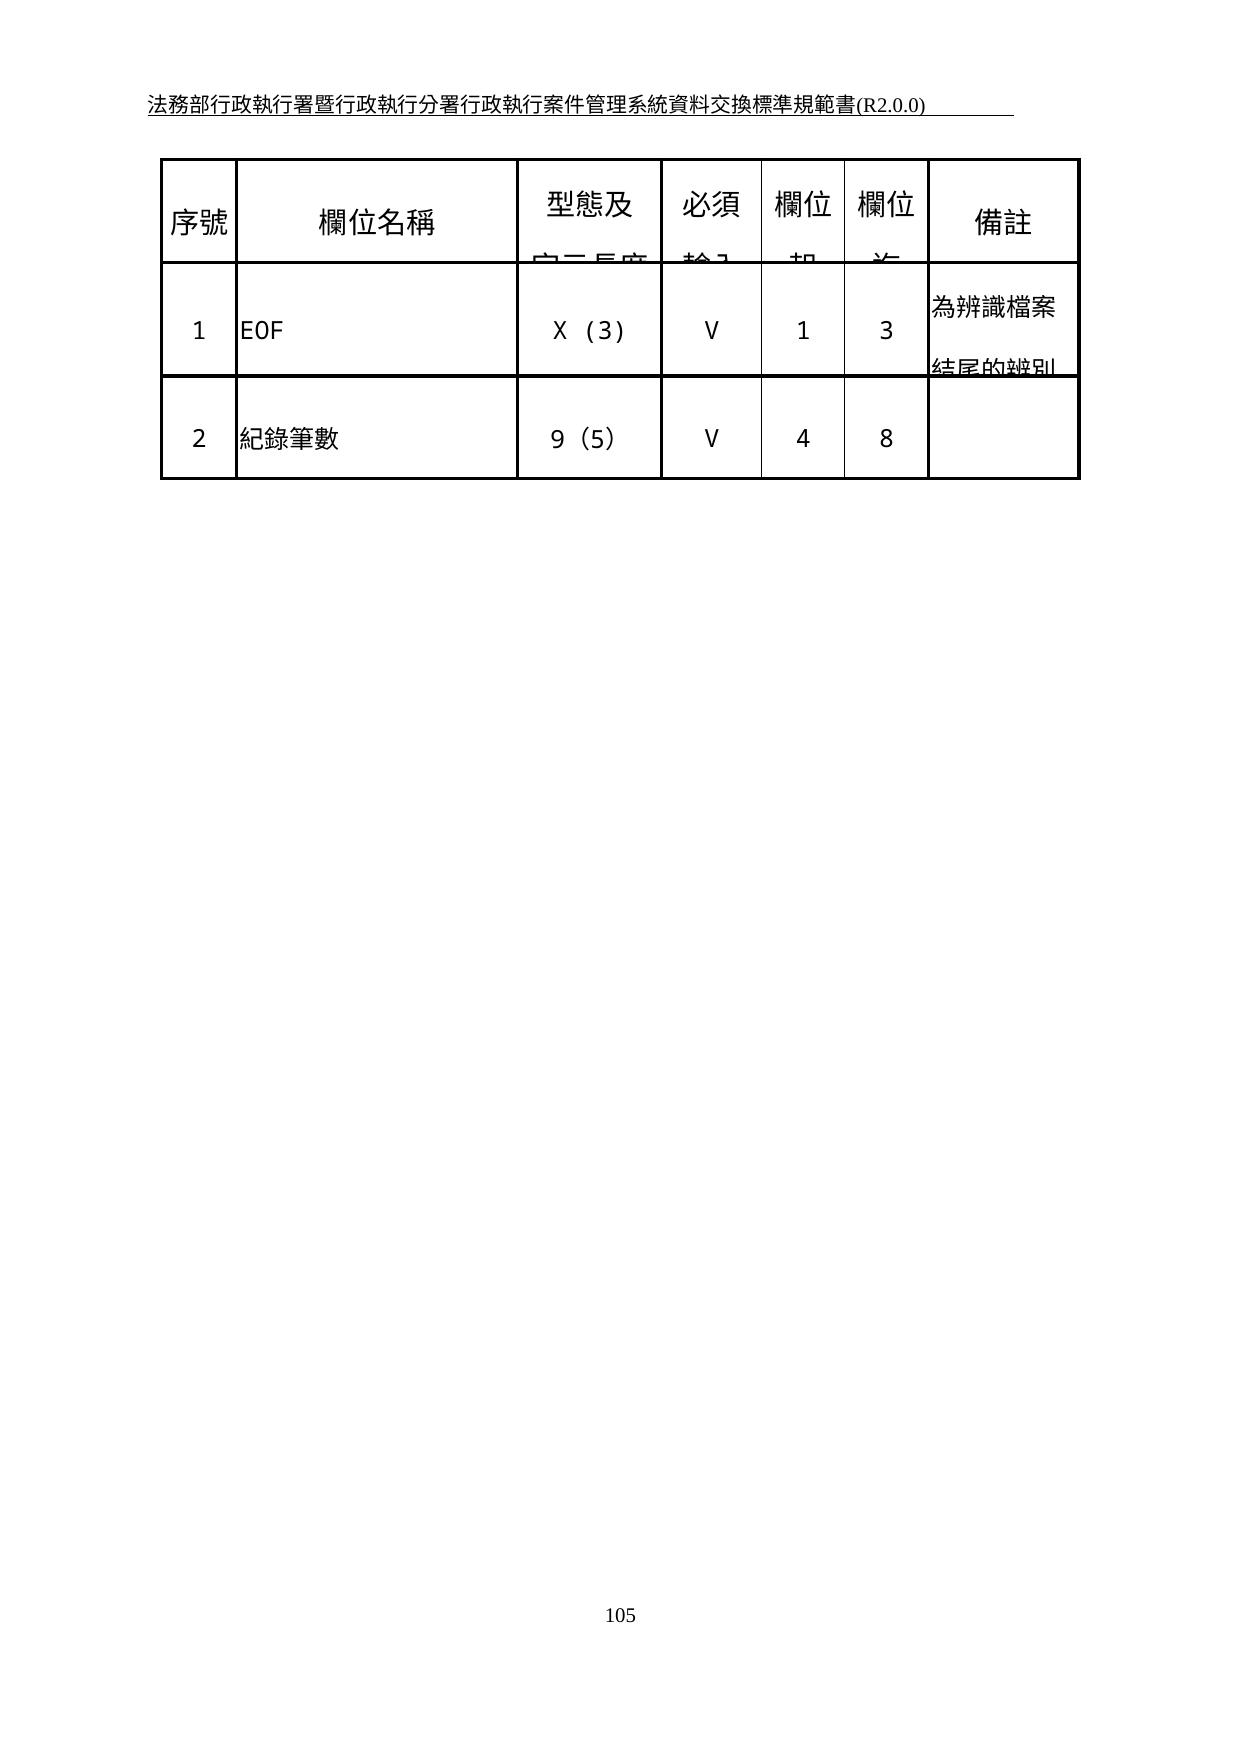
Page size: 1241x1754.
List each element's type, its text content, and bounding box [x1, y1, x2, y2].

table_header 備註 [930, 161, 1077, 261]
table_cell 3 [845, 264, 927, 374]
table_cell V [663, 378, 761, 477]
table_cell 4 [762, 378, 844, 477]
table_cell 為辨識檔案結尾的辨別碼 [930, 264, 1077, 374]
table_cell EOF [238, 264, 516, 374]
table_header 序號 [163, 161, 235, 261]
table_header 欄位名稱 [238, 161, 516, 261]
table_cell 1 [762, 264, 844, 374]
table_header 必須 輸入 [663, 161, 761, 261]
table_header 欄位 迄 [845, 161, 927, 261]
table_cell [930, 378, 1077, 477]
table_cell V [663, 264, 761, 374]
table_header 欄位 起 [762, 161, 844, 261]
table_cell 1 [163, 264, 235, 374]
table_cell 8 [845, 378, 927, 477]
table_header 型態及 字元長度 [519, 161, 660, 261]
table_cell 2 [163, 378, 235, 477]
table_cell X (3) [519, 264, 660, 374]
table_cell 紀錄筆數 [238, 378, 516, 477]
table_cell 9（5） [519, 378, 660, 477]
